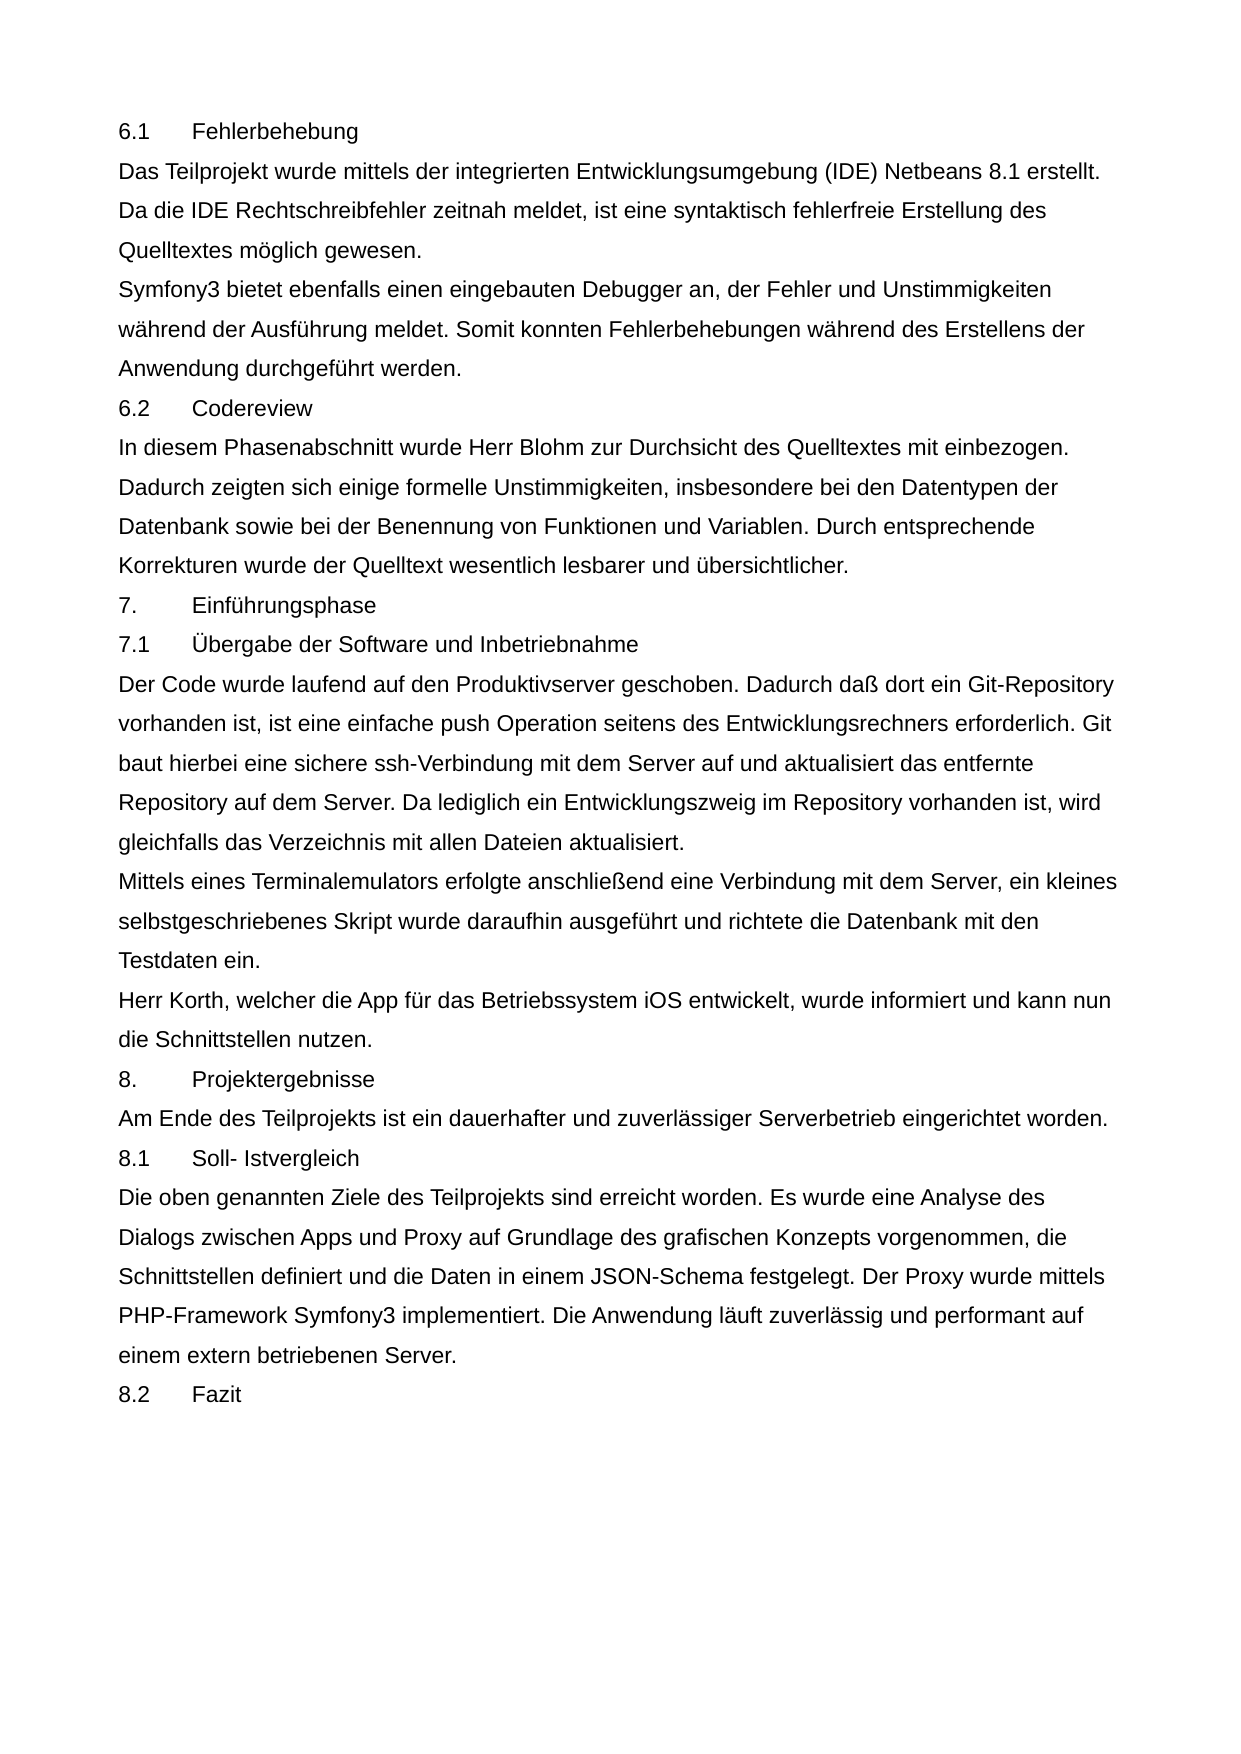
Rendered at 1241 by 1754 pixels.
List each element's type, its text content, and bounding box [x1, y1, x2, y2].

text 7.1 Übergabe der Software und Inbetriebnahme [118, 631, 1122, 658]
text 7. Einführungsphase [118, 592, 1122, 618]
text Herr Korth, welcher die App für das Betriebssystem iOS entwickelt, wurde informiert und kann nun die Schnittstellen nutzen. [118, 987, 1122, 1052]
text 8. Projektergebnisse [118, 1066, 1122, 1092]
text Mittels eines Terminalemulators erfolgte anschließend eine Verbindung mit dem Server, ein kleines selbstgeschriebenes Skript wurde daraufhin ausgeführt und richtete die Datenbank mit den Testdaten ein. [118, 868, 1122, 973]
text Symfony3 bietet ebenfalls einen eingebauten Debugger an, der Fehler und Unstimmigkeiten während der Ausführung meldet. Somit konnten Fehlerbehebungen während des Erstellens der Anwendung durchgeführt werden. [118, 276, 1122, 381]
text 8.2 Fazit [118, 1381, 1122, 1408]
text 6.1 Fehlerbehebung [118, 118, 1122, 144]
text Der Code wurde laufend auf den Produktivserver geschoben. Dadurch daß dort ein Git-Repository vorhanden ist, ist eine einfache push Operation seitens des Entwicklungsrechners erforderlich. Git baut hierbei eine sichere ssh-Verbindung mit dem Server auf und aktualisiert das entfernte Repository auf dem Server. Da lediglich ein Entwicklungszweig im Repository vorhanden ist, wird gleichfalls das Verzeichnis mit allen Dateien aktualisiert. [118, 671, 1122, 855]
text Das Teilprojekt wurde mittels der integrierten Entwicklungsumgebung (IDE) Netbeans 8.1 erstellt. Da die IDE Rechtschreibfehler zeitnah meldet, ist eine syntaktisch fehlerfreie Erstellung des Quelltextes möglich gewesen. [118, 158, 1122, 263]
text In diesem Phasenabschnitt wurde Herr Blohm zur Durchsicht des Quelltextes mit einbezogen. Dadurch zeigten sich einige formelle Unstimmigkeiten, insbesondere bei den Datentypen der Datenbank sowie bei der Benennung von Funktionen und Variablen. Durch entsprechende Korrekturen wurde der Quelltext wesentlich lesbarer und übersichtlicher. [118, 434, 1122, 579]
text 6.2 Codereview [118, 394, 1122, 421]
text 8.1 Soll- Istvergleich [118, 1144, 1122, 1171]
text Die oben genannten Ziele des Teilprojekts sind erreicht worden. Es wurde eine Analyse des Dialogs zwischen Apps und Proxy auf Grundlage des grafischen Konzepts vorgenommen, die Schnittstellen definiert und die Daten in einem JSON-Schema festgelegt. Der Proxy wurde mittels PHP-Framework Symfony3 implementiert. Die Anwendung läuft zuverlässig und performant auf einem extern betriebenen Server. [118, 1184, 1122, 1368]
text Am Ende des Teilprojekts ist ein dauerhafter und zuverlässiger Serverbetrieb eingerichtet worden. [118, 1105, 1122, 1131]
